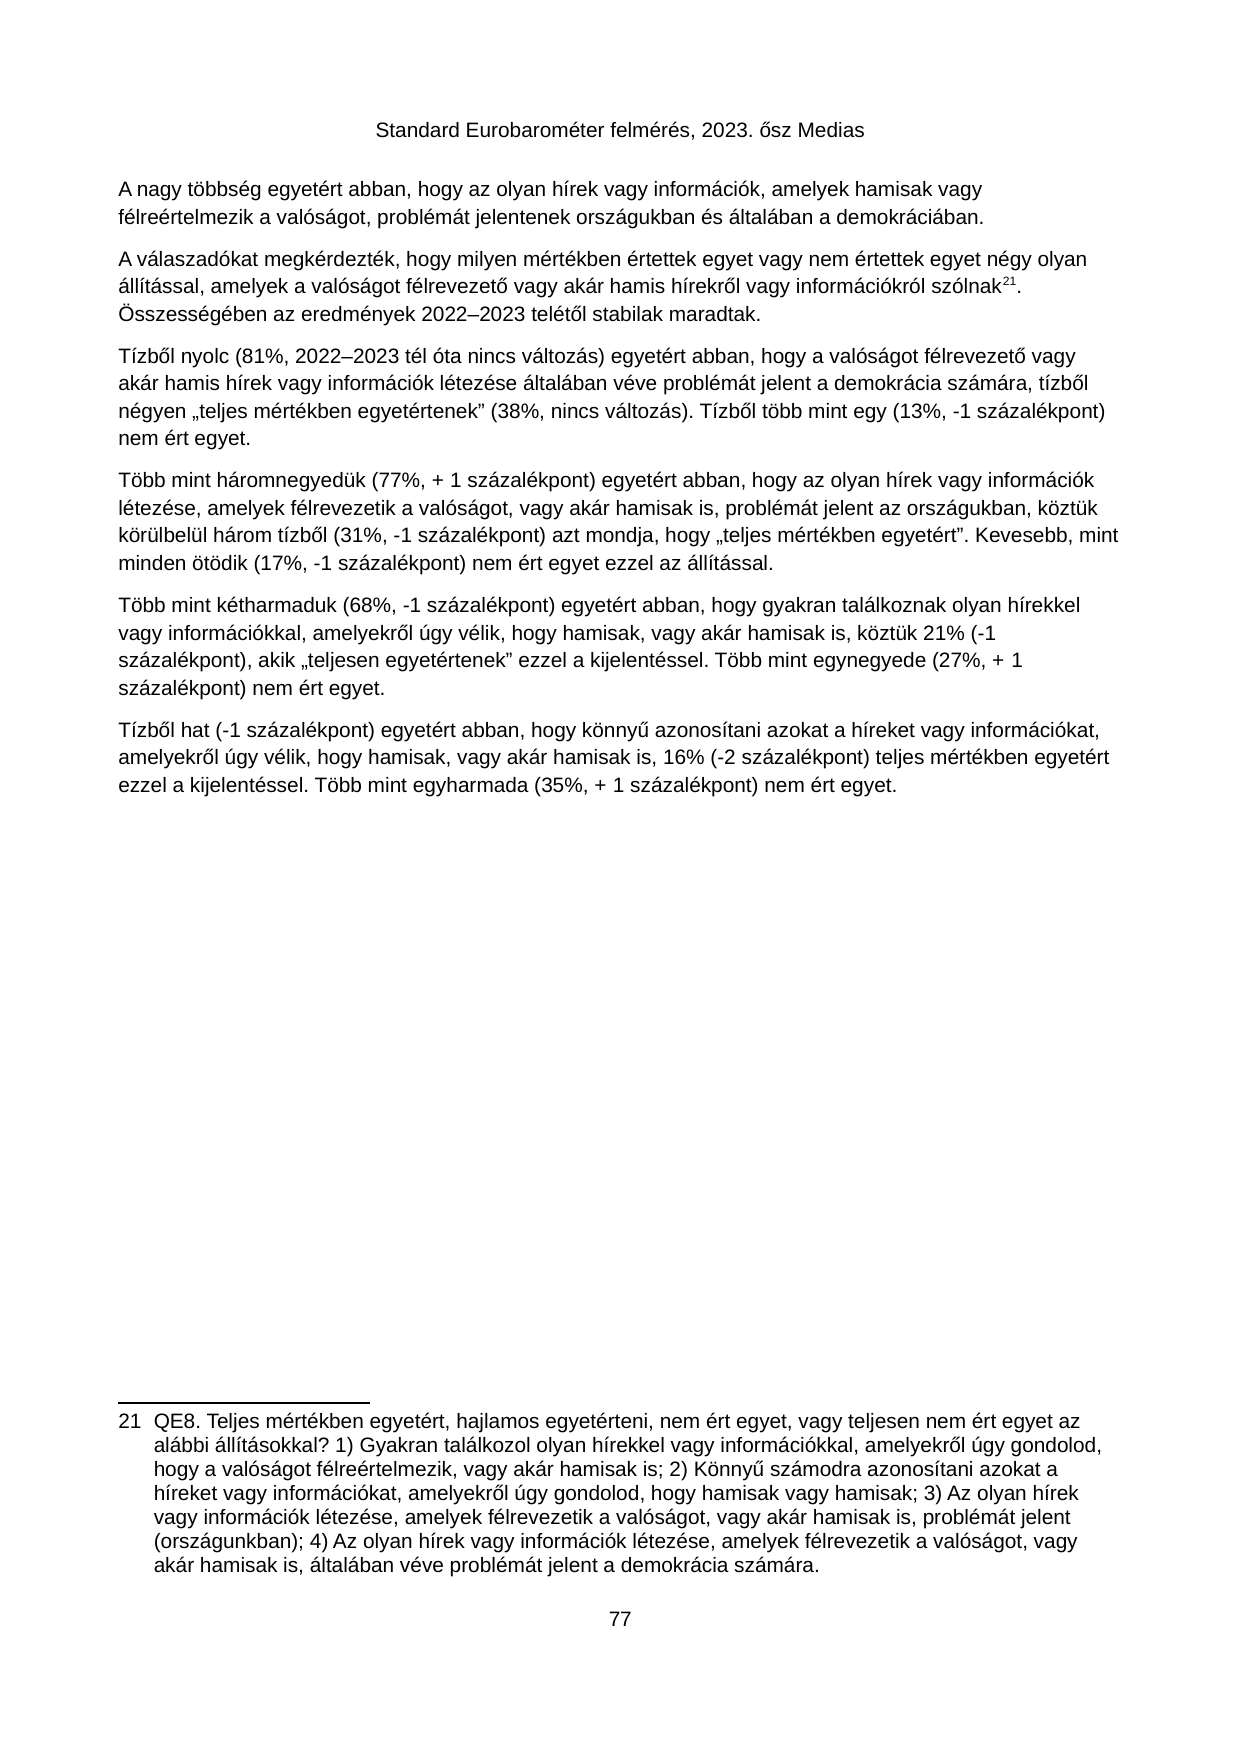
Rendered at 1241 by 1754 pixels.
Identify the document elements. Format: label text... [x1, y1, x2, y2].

text A válaszadókat megkérdezték, hogy milyen mértékben értettek egyet vagy nem értettek egyet négy olyan állítással, amelyek a valóságot félrevezető vagy akár hamis hírekről vagy információkról szólnak. Összességében az eredmények 2022–2023 telétől stabilak maradtak. [118, 247, 1122, 326]
text Tízből nyolc (81%, 2022–2023 tél óta nincs változás) egyetért abban, hogy a valóságot félrevezető vagy akár hamis hírek vagy információk létezése általában véve problémát jelent a demokrácia számára, tízből négyen „teljes mértékben egyetértenek” (38%, nincs változás). Tízből több mint egy (13%, -1 százalékpont) nem ért egyet. [118, 344, 1122, 450]
text A nagy többség egyetért abban, hogy az olyan hírek vagy információk, amelyek hamisak vagy félreértelmezik a valóságot, problémát jelentenek országukban és általában a demokráciában. [118, 177, 1122, 228]
text Tízből hat (-1 százalékpont) egyetért abban, hogy könnyű azonosítani azokat a híreket vagy információkat, amelyekről úgy vélik, hogy hamisak, vagy akár hamisak is, 16% (-2 százalékpont) teljes mértékben egyetért ezzel a kijelentéssel. Több mint egyharmada (35%, + 1 százalékpont) nem ért egyet. [118, 717, 1122, 796]
text Több mint kétharmaduk (68%, -1 százalékpont) egyetért abban, hogy gyakran találkoznak olyan hírekkel vagy információkkal, amelyekről úgy vélik, hogy hamisak, vagy akár hamisak is, köztük 21% (-1 százalékpont), akik „teljesen egyetértenek” ezzel a kijelentéssel. Több mint egynegyede (27%, + 1 százalékpont) nem ért egyet. [118, 593, 1122, 699]
text QE8. Teljes mértékben egyetért, hajlamos egyetérteni, nem ért egyet, vagy teljesen nem ért egyet az alábbi állításokkal? 1) Gyakran találkozol olyan hírekkel vagy információkkal, amelyekről úgy gondolod, hogy a valóságot félreértelmezik, vagy akár hamisak is; 2) Könnyű számodra azonosítani azokat a híreket vagy információkat, amelyekről úgy gondolod, hogy hamisak vagy hamisak; 3) Az olyan hírek vagy információk létezése, amelyek félrevezetik a valóságot, vagy akár hamisak is, problémát jelent (országunkban); 4) Az olyan hírek vagy információk létezése, amelyek félrevezetik a valóságot, vagy akár hamisak is, általában véve problémát jelent a demokrácia számára. [118, 1409, 1122, 1577]
text Több mint háromnegyedük (77%, + 1 százalékpont) egyetért abban, hogy az olyan hírek vagy információk létezése, amelyek félrevezetik a valóságot, vagy akár hamisak is, problémát jelent az országukban, köztük körülbelül három tízből (31%, -1 százalékpont) azt mondja, hogy „teljes mértékben egyetért”. Kevesebb, mint minden ötödik (17%, -1 százalékpont) nem ért egyet ezzel az állítással. [118, 468, 1122, 575]
